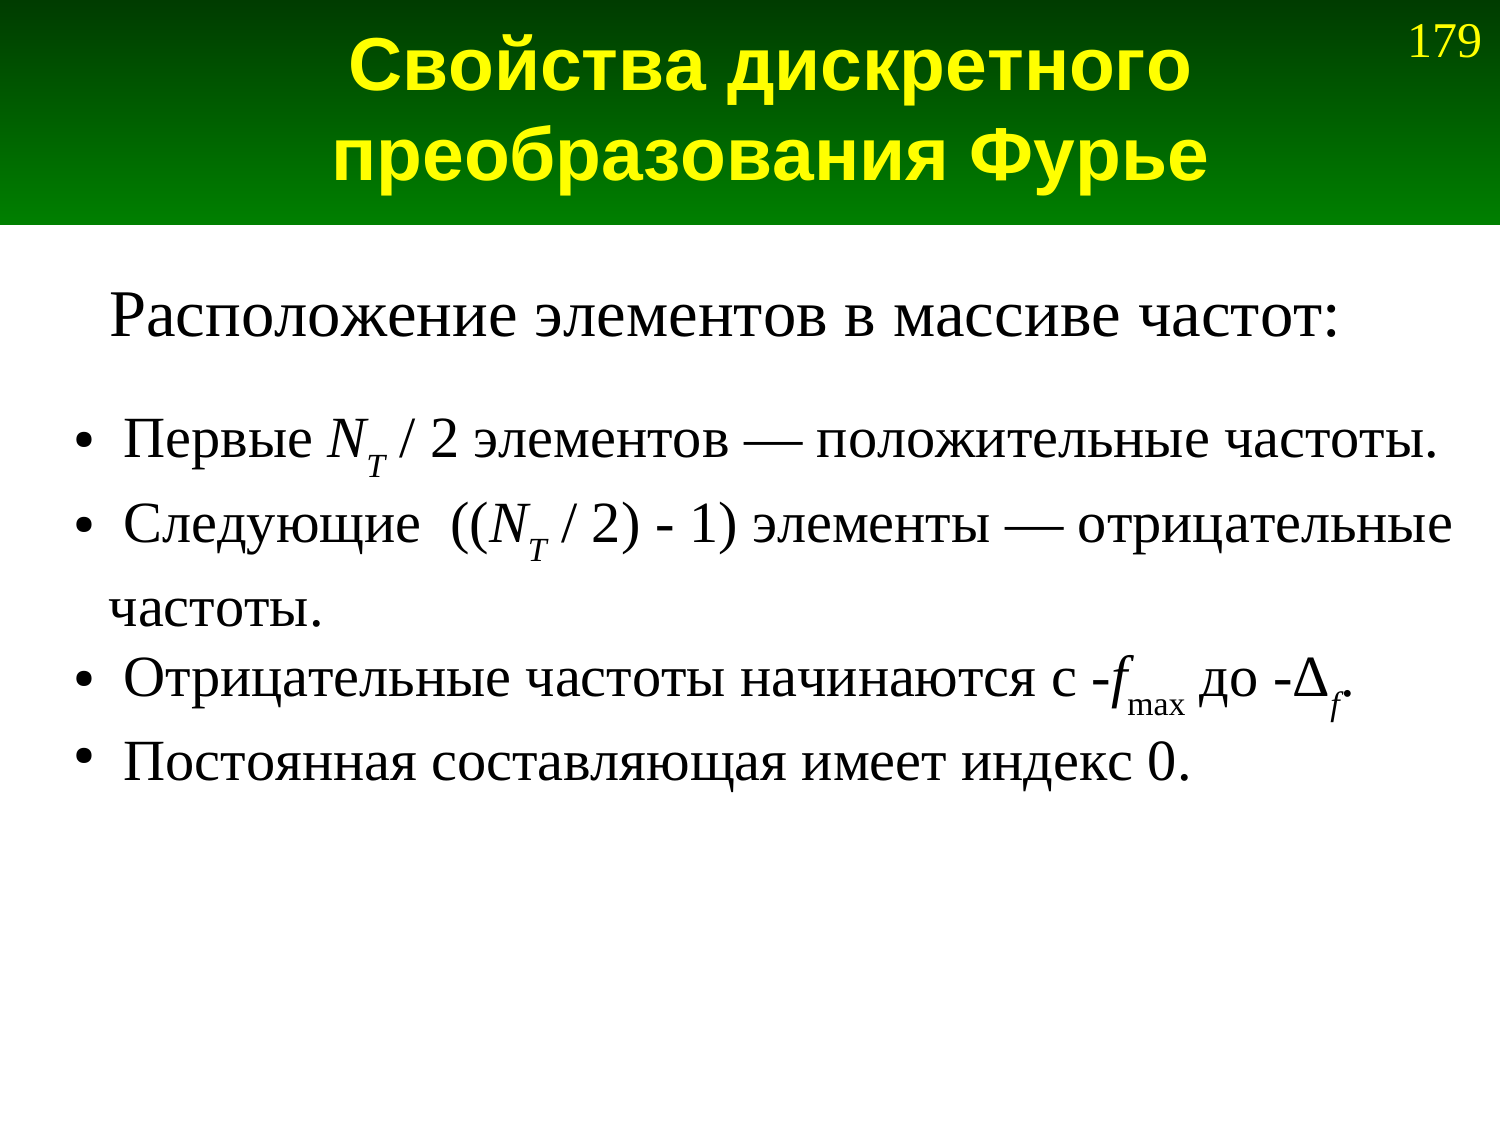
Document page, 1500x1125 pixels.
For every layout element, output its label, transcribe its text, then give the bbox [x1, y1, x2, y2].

title Свойства дискретного преобразования Фурье [100, 7, 1441, 204]
text_box Расположение элементов в массиве частот: [59, 262, 1392, 390]
text_box Первые NT / 2 элементов — положительные частоты. Следующие ((NT / 2) - 1) элементы — отрицательные частоты. Отрицательные частоты начинаются с -fmax до -Δf. Постоянная составляющая имеет индекс 0. [58, 392, 1500, 800]
